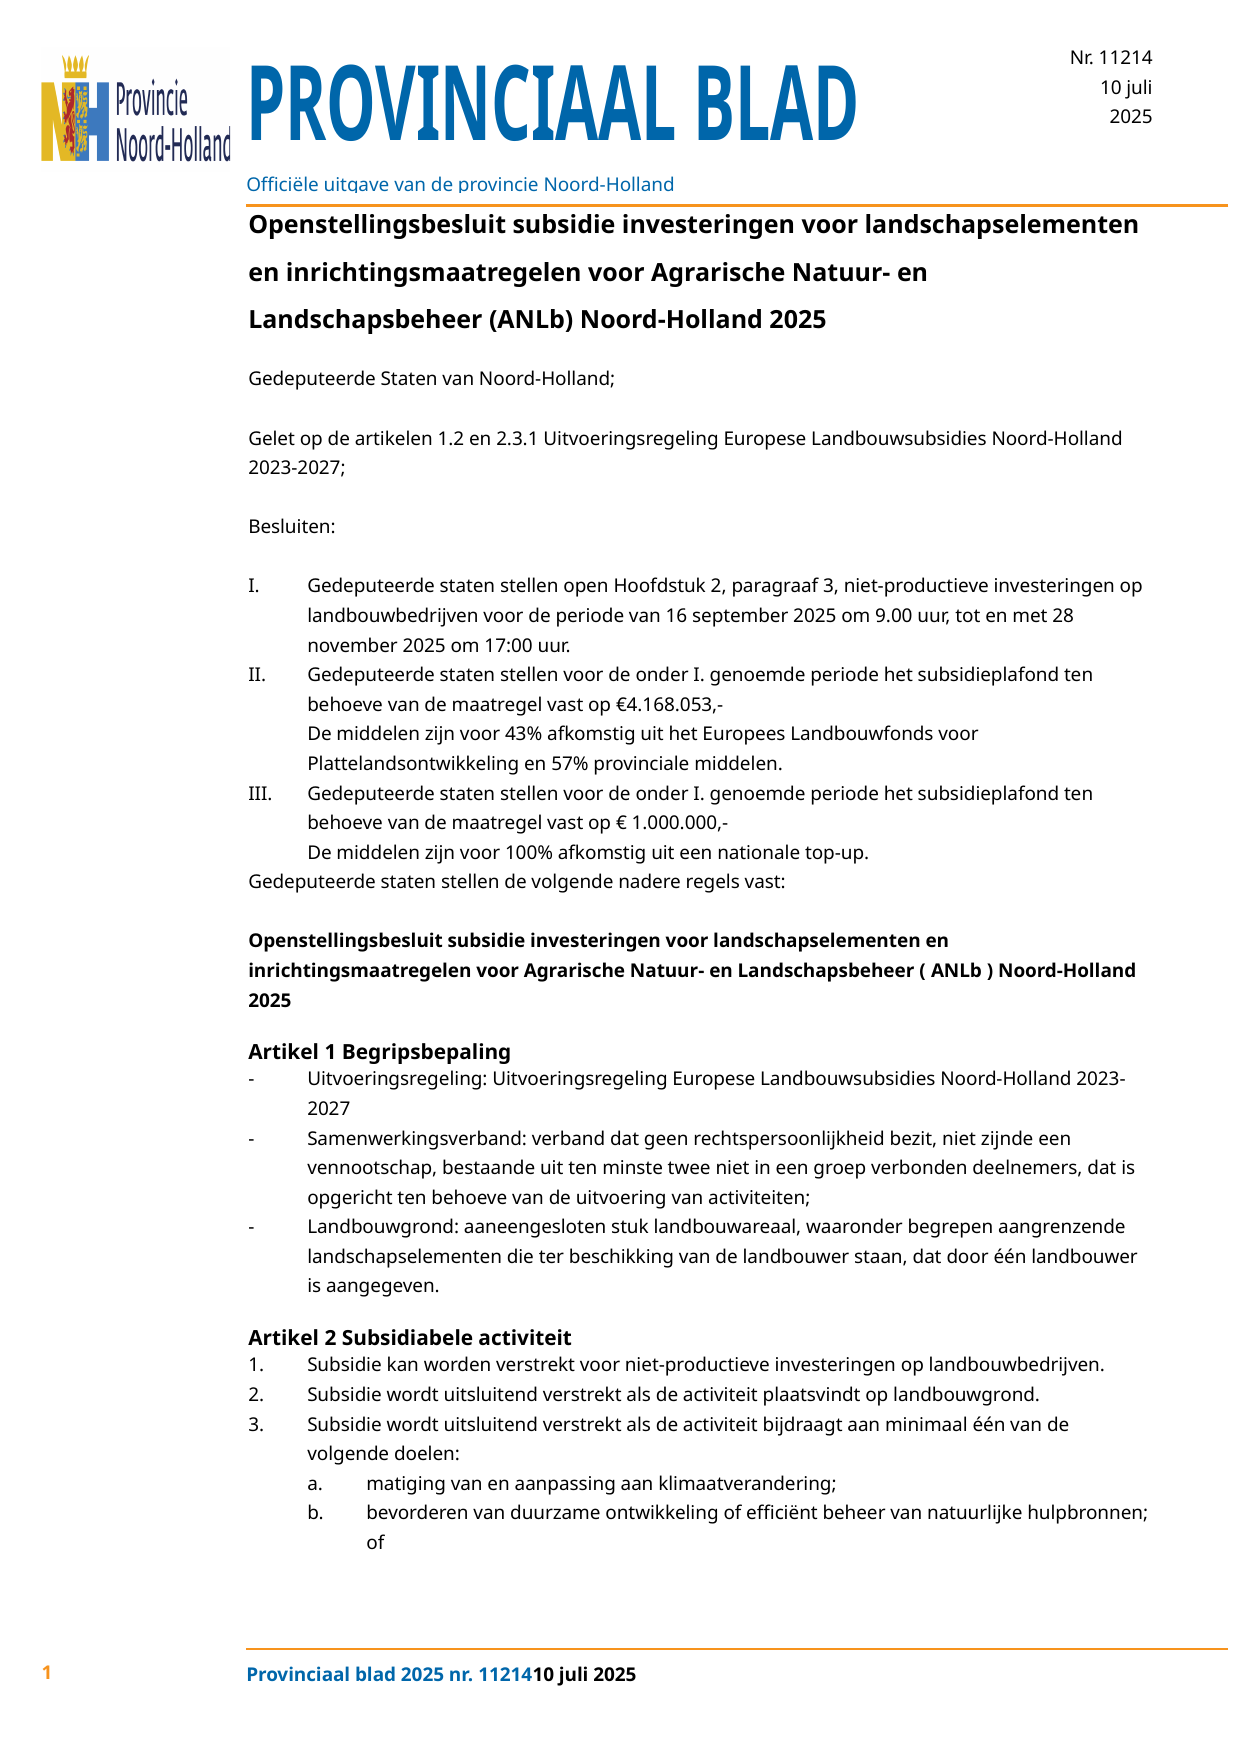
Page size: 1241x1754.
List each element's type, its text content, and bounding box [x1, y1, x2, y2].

list bevorderen van duurzame ontwikkeling of efficiënt beheer van natuurlijke hulpbronnen; of [307, 1499, 1152, 1555]
text Openstellingsbesluit subsidie investeringen voor landschapselementen en inrichtingsmaatregelen voor Agrarische Natuur- en Landschapsbeheer ( ANLb ) Noord-Holland 2025 [248, 928, 1152, 1012]
text Besluiten: [248, 513, 1152, 539]
list De middelen zijn voor 43% afkomstig uit het Europees Landbouwfonds voor Plattelandsontwikkeling en 57% provinciale middelen. [248, 721, 1152, 776]
text Gedeputeerde Staten van Noord-Holland; [248, 366, 1152, 391]
list Gedeputeerde staten stellen voor de onder I. genoemde periode het subsidieplafond ten behoeve van de maatregel vast op €4.168.053,- [248, 661, 1152, 717]
list Landbouwgrond: aaneengesloten stuk landbouwareaal, waaronder begrepen aangrenzende landschapselementen die ter beschikking van de landbouwer staan, dat door één landbouwer is aangegeven. [248, 1213, 1152, 1298]
list De middelen zijn voor 100% afkomstig uit een nationale top-up. [248, 839, 1152, 864]
list Subsidie wordt uitsluitend verstrekt als de activiteit plaatsvindt op landbouwgrond. [248, 1381, 1152, 1407]
text Gedeputeerde staten stellen de volgende nadere regels vast: [248, 868, 1152, 894]
text Openstellingsbesluit subsidie investeringen voor landschapselementen en inrichtingsmaatregelen voor Agrarische Natuur- en Landschapsbeheer (ANLb) Noord-Holland 2025 [248, 207, 1152, 336]
text Artikel 2 Subsidiabele activiteit [248, 1323, 1152, 1352]
list Uitvoeringsregeling: Uitvoeringsregeling Europese Landbouwsubsidies Noord-Holland 2023-2027 [248, 1066, 1152, 1121]
list Gedeputeerde staten stellen voor de onder I. genoemde periode het subsidieplafond ten behoeve van de maatregel vast op € 1.000.000,- [248, 780, 1152, 835]
list Samenwerkingsverband: verband dat geen rechtspersoonlijkheid bezit, niet zijnde een vennootschap, bestaande uit ten minste twee niet in een groep verbonden deelnemers, dat is opgericht ten behoeve van de uitvoering van activiteiten; [248, 1125, 1152, 1210]
text Gelet op de artikelen 1.2 en 2.3.1 Uitvoeringsregeling Europese Landbouwsubsidies Noord-Holland 2023-2027; [248, 425, 1152, 480]
list Subsidie kan worden verstrekt voor niet-productieve investeringen op landbouwbedrijven. [248, 1352, 1152, 1377]
list matiging van en aanpassing aan klimaatverandering; [307, 1470, 1152, 1496]
list Subsidie wordt uitsluitend verstrekt als de activiteit bijdraagt aan minimaal één van de volgende doelen: [248, 1411, 1152, 1466]
picture [41, 47, 231, 172]
text Artikel 1 Begripsbepaling [248, 1037, 1152, 1066]
list Gedeputeerde staten stellen open Hoofdstuk 2, paragraaf 3, niet-productieve investeringen op landbouwbedrijven voor de periode van 16 september 2025 om 9.00 uur, tot en met 28 november 2025 om 17:00 uur. [248, 573, 1152, 657]
